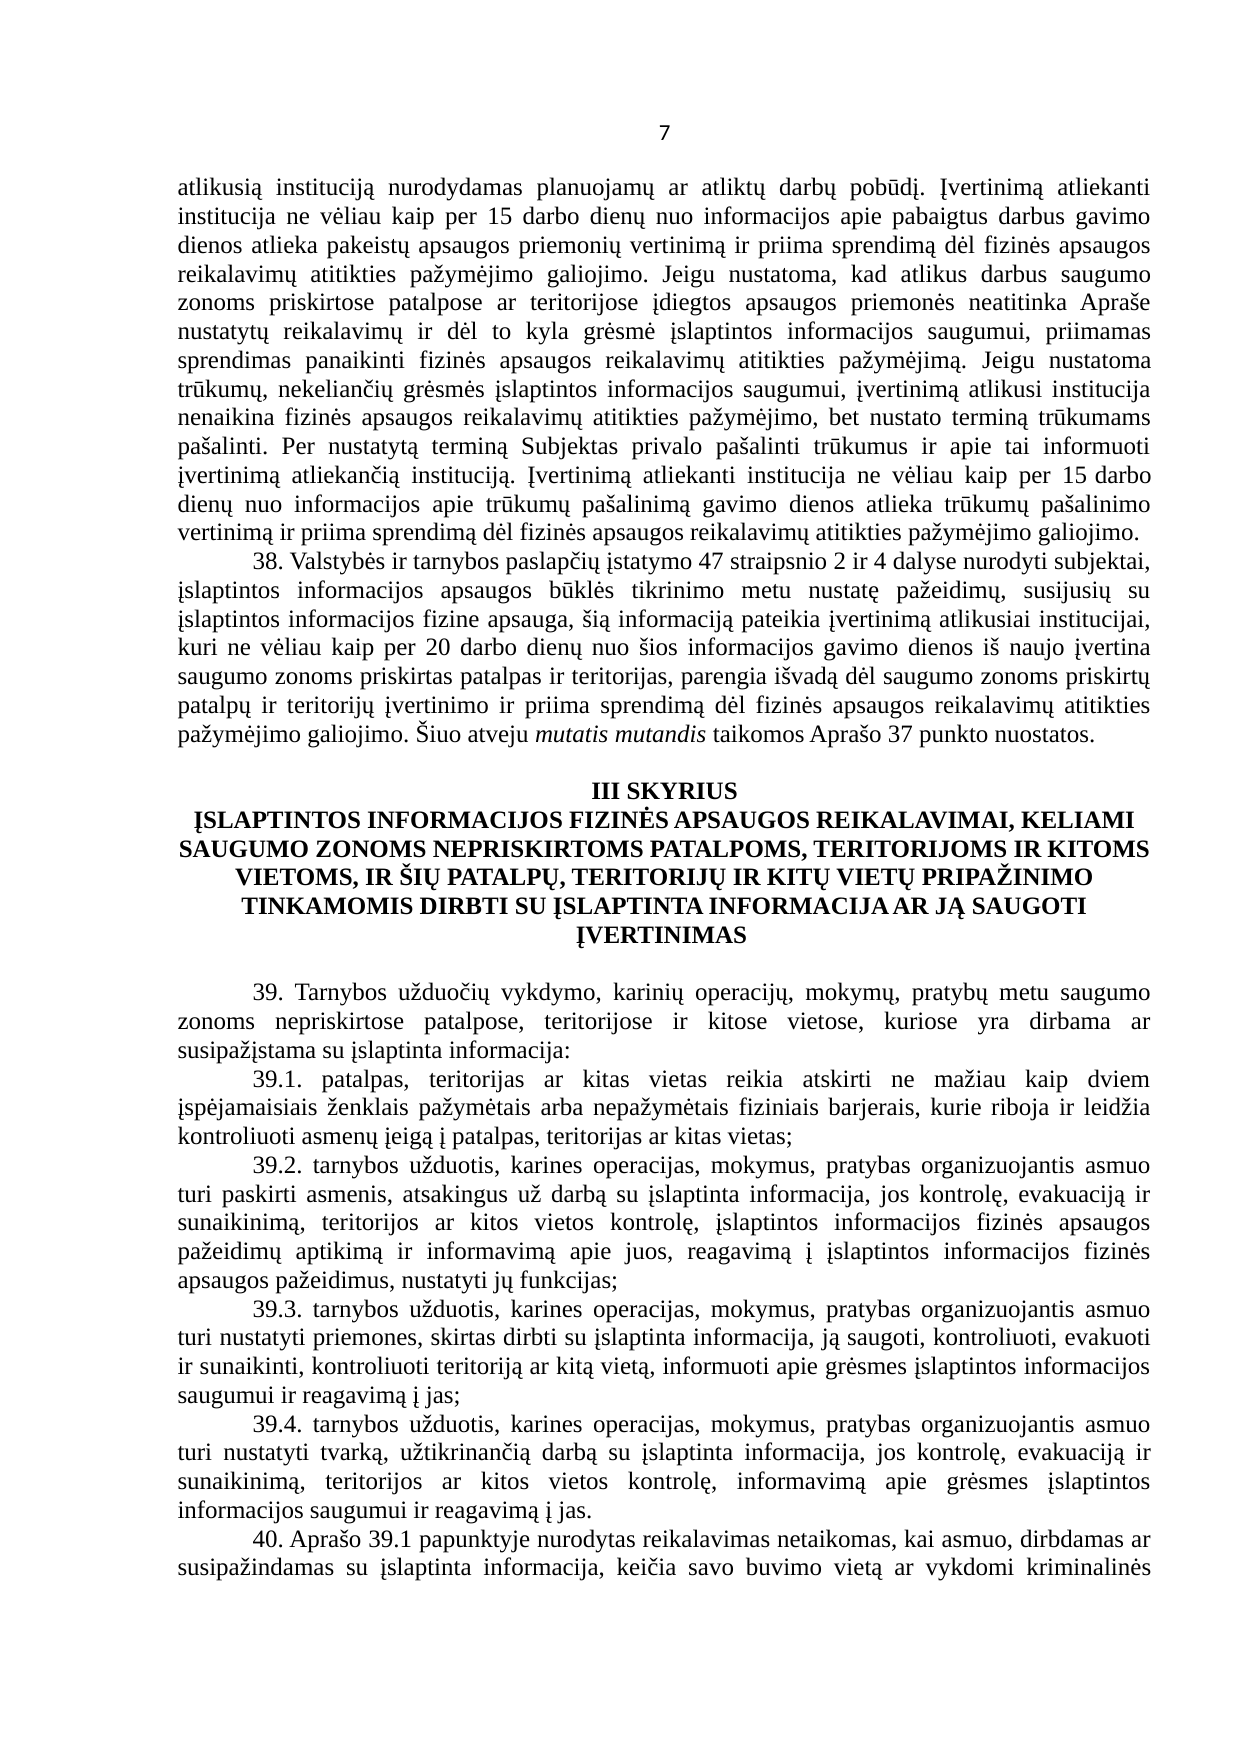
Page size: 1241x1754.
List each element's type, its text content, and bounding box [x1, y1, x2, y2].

text 38. Valstybės ir tarnybos paslapčių įstatymo 47 straipsnio 2 ir 4 dalyse nurodyti subjektai, įslaptintos informacijos apsaugos būklės tikrinimo metu nustatę pažeidimų, susijusių su įslaptintos informacijos fizine apsauga, šią informaciją pateikia įvertinimą atlikusiai institucijai, kuri ne vėliau kaip per 20 darbo dienų nuo šios informacijos gavimo dienos iš naujo įvertina saugumo zonoms priskirtas patalpas ir teritorijas, parengia išvadą dėl saugumo zonoms priskirtų patalpų ir teritorijų įvertinimo ir priima sprendimą dėl fizinės apsaugos reikalavimų atitikties pažymėjimo galiojimo. Šiuo atveju mutatis mutandis taikomos Aprašo 37 punkto nuostatos. [177, 546, 1151, 747]
text atlikusią instituciją nurodydamas planuojamų ar atliktų darbų pobūdį. Įvertinimą atliekanti institucija ne vėliau kaip per 15 darbo dienų nuo informacijos apie pabaigtus darbus gavimo dienos atlieka pakeistų apsaugos priemonių vertinimą ir priima sprendimą dėl fizinės apsaugos reikalavimų atitikties pažymėjimo galiojimo. Jeigu nustatoma, kad atlikus darbus saugumo zonoms priskirtose patalpose ar teritorijose įdiegtos apsaugos priemonės neatitinka Apraše nustatytų reikalavimų ir dėl to kyla grėsmė įslaptintos informacijos saugumui, priimamas sprendimas panaikinti fizinės apsaugos reikalavimų atitikties pažymėjimą. Jeigu nustatoma trūkumų, nekeliančių grėsmės įslaptintos informacijos saugumui, įvertinimą atlikusi institucija nenaikina fizinės apsaugos reikalavimų atitikties pažymėjimo, bet nustato terminą trūkumams pašalinti. Per nustatytą terminą Subjektas privalo pašalinti trūkumus ir apie tai informuoti įvertinimą atliekančią instituciją. Įvertinimą atliekanti institucija ne vėliau kaip per 15 darbo dienų nuo informacijos apie trūkumų pašalinimą gavimo dienos atlieka trūkumų pašalinimo vertinimą ir priima sprendimą dėl fizinės apsaugos reikalavimų atitikties pažymėjimo galiojimo. [177, 172, 1151, 546]
text III SKYRIUS [177, 776, 1151, 805]
text 39.4. tarnybos užduotis, karines operacijas, mokymus, pratybas organizuojantis asmuo turi nustatyti tvarką, užtikrinančią darbą su įslaptinta informacija, jos kontrolę, evakuaciją ir sunaikinimą, teritorijos ar kitos vietos kontrolę, informavimą apie grėsmes įslaptintos informacijos saugumui ir reagavimą į jas. [177, 1409, 1151, 1524]
text 39.1. patalpas, teritorijas ar kitas vietas reikia atskirti ne mažiau kaip dviem įspėjamaisiais ženklais pažymėtais arba nepažymėtais fiziniais barjerais, kurie riboja ir leidžia kontroliuoti asmenų įeigą į patalpas, teritorijas ar kitas vietas; [177, 1064, 1151, 1150]
text 39.3. tarnybos užduotis, karines operacijas, mokymus, pratybas organizuojantis asmuo turi nustatyti priemones, skirtas dirbti su įslaptinta informacija, ją saugoti, kontroliuoti, evakuoti ir sunaikinti, kontroliuoti teritoriją ar kitą vietą, informuoti apie grėsmes įslaptintos informacijos saugumui ir reagavimą į jas; [177, 1294, 1151, 1409]
text 40. Aprašo 39.1 papunktyje nurodytas reikalavimas netaikomas, kai asmuo, dirbdamas ar susipažindamas su įslaptinta informacija, keičia savo buvimo vietą ar vykdomi kriminalinės [177, 1524, 1151, 1581]
text 39. Tarnybos užduočių vykdymo, karinių operacijų, mokymų, pratybų metu saugumo zonoms nepriskirtose patalpose, teritorijose ir kitose vietose, kuriose yra dirbama ar susipažįstama su įslaptinta informacija: [177, 977, 1151, 1064]
text 39.2. tarnybos užduotis, karines operacijas, mokymus, pratybas organizuojantis asmuo turi paskirti asmenis, atsakingus už darbą su įslaptinta informacija, jos kontrolę, evakuaciją ir sunaikinimą, teritorijos ar kitos vietos kontrolę, įslaptintos informacijos fizinės apsaugos pažeidimų aptikimą ir informavimą apie juos, reagavimą į įslaptintos informacijos fizinės apsaugos pažeidimus, nustatyti jų funkcijas; [177, 1150, 1151, 1294]
text ĮSLAPTINTOS INFORMACIJOS FIZINĖS APSAUGOS REIKALAVIMAI, KELIAMI SAUGUMO ZONOMS NEPRISKIRTOMS PATALPOMS, TERITORIJOMS IR KITOMS VIETOMS, IR ŠIŲ PATALPŲ, TERITORIJŲ IR KITŲ VIETŲ PRIPAŽINIMO TINKAMOMIS DIRBTI SU ĮSLAPTINTA INFORMACIJA AR JĄ SAUGOTI ĮVERTINIMAS [177, 805, 1151, 949]
